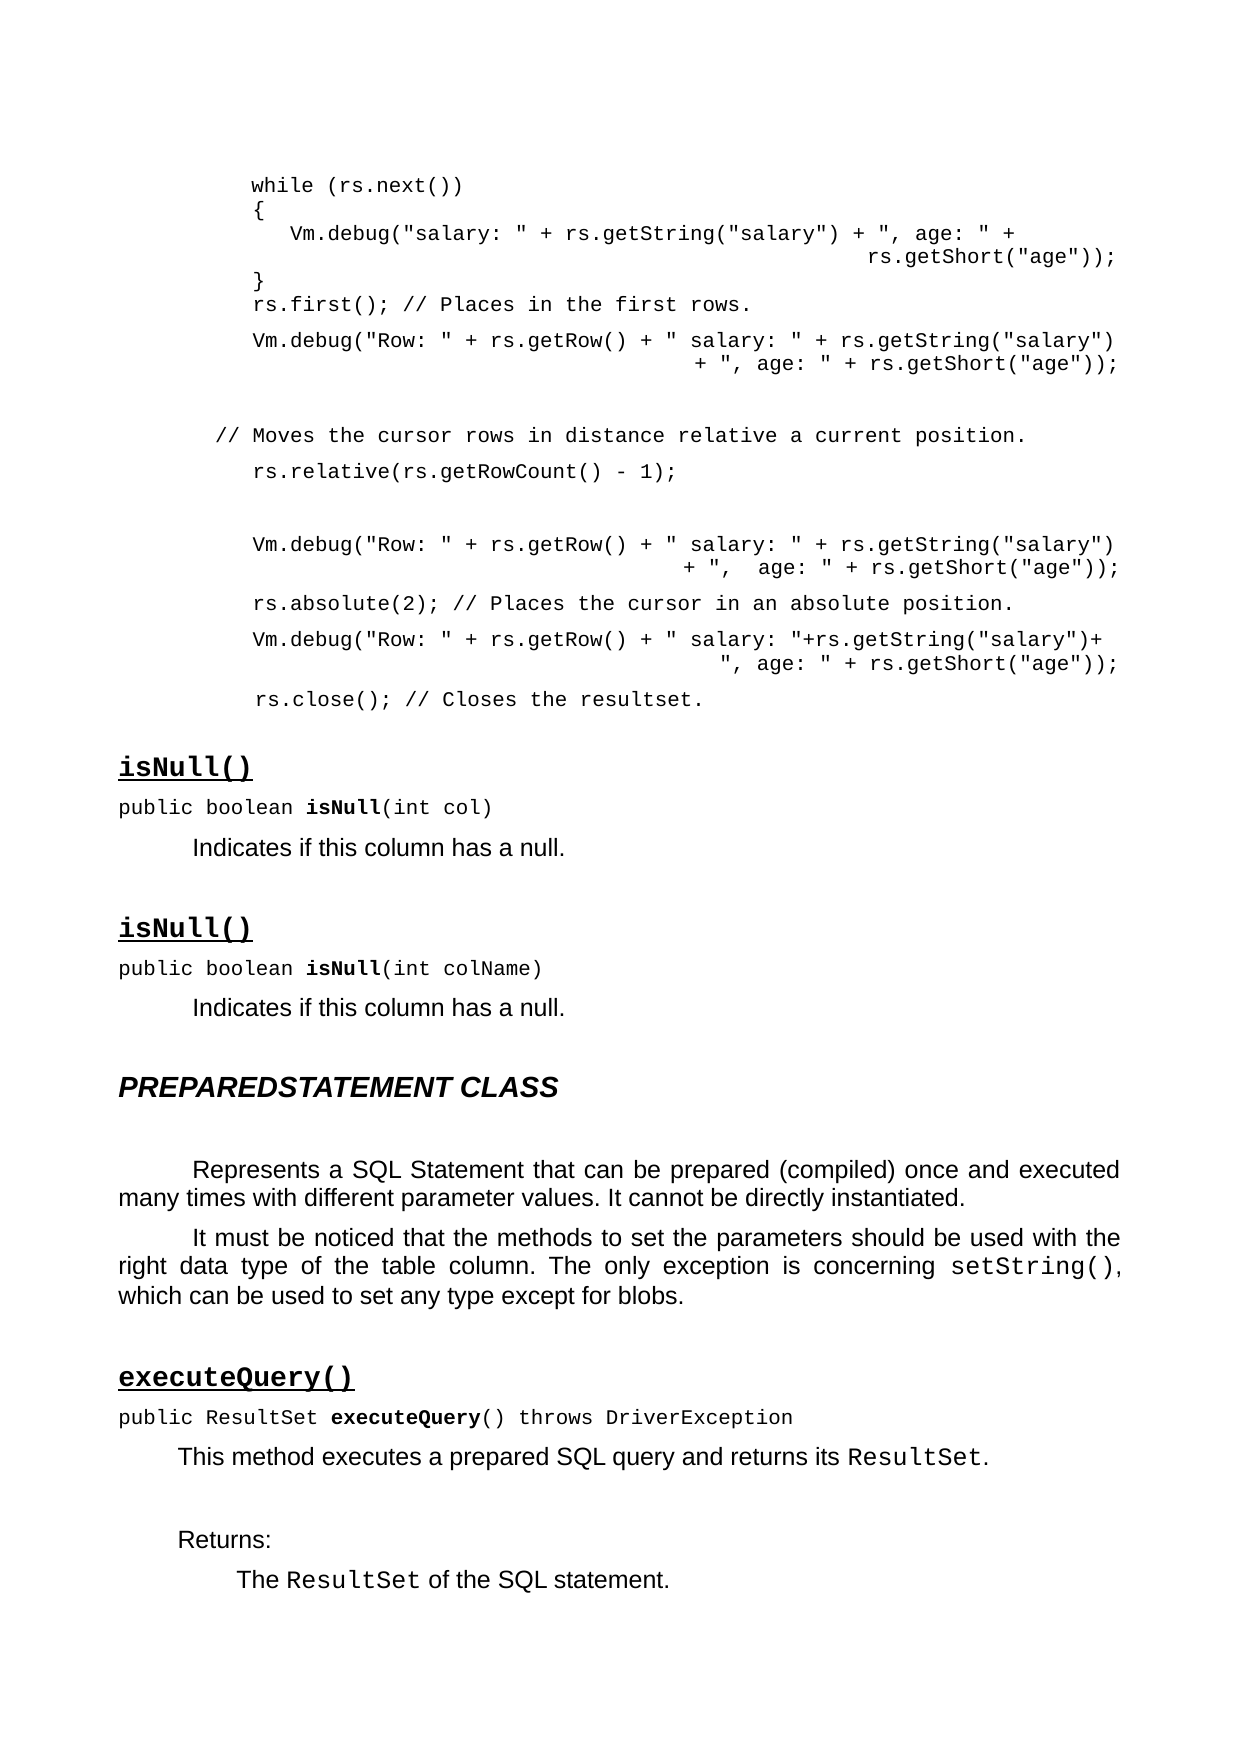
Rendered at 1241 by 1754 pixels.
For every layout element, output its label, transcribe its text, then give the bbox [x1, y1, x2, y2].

list This method executes a prepared SQL query and returns its ResultSet. [177, 1443, 1122, 1473]
subtitle PREPAREDSTATEMENT CLASS [118, 1071, 1122, 1103]
text Vm.debug("Row: " + rs.getRow() + " salary: "+rs.getString("salary")+ ", age: " + rs.getShort("age")); [177, 629, 1122, 677]
subtitle executeQuery() [118, 1363, 1122, 1395]
text rs.absolute(2); // Places the cursor in an absolute position. [177, 593, 1122, 617]
subtitle isNull() [118, 753, 1122, 785]
subtitle Returns: [177, 1526, 1122, 1554]
text public boolean isNull(int col) [118, 797, 1122, 821]
text public ResultSet executeQuery() throws DriverException [118, 1407, 1122, 1431]
text Indicates if this column has a null. [118, 833, 1122, 861]
text // Moves the cursor rows in distance relative a current position. [177, 426, 1122, 449]
list The ResultSet of the SQL statement. [236, 1566, 1122, 1596]
subtitle isNull() [118, 914, 1122, 946]
text Vm.debug("Row: " + rs.getRow() + " salary: " + rs.getString("salary") + ", age: " + rs.getShort("age")); [177, 534, 1122, 581]
text Represents a SQL Statement that can be prepared (compiled) once and executed many times with different parameter values. It cannot be directly instantiated. [118, 1156, 1122, 1212]
text rs.relative(rs.getRowCount() - 1); [177, 462, 1122, 485]
text public boolean isNull(int colName) [118, 958, 1122, 982]
text while (rs.next()) { Vm.debug("salary: " + rs.getString("salary") + ", age: " + rs.getShort("age")); } rs.first(); // Places in the first rows. [177, 176, 1122, 317]
text It must be noticed that the methods to set the parameters should be used with the right data type of the table column. The only exception is concerning setString(), which can be used to set any type except for blobs. [118, 1224, 1122, 1310]
text Indicates if this column has a null. [118, 994, 1122, 1022]
text Vm.debug("Row: " + rs.getRow() + " salary: " + rs.getString("salary") + ", age: " + rs.getShort("age")); [177, 330, 1122, 377]
list rs.close(); // Closes the resultset. [118, 689, 1122, 713]
